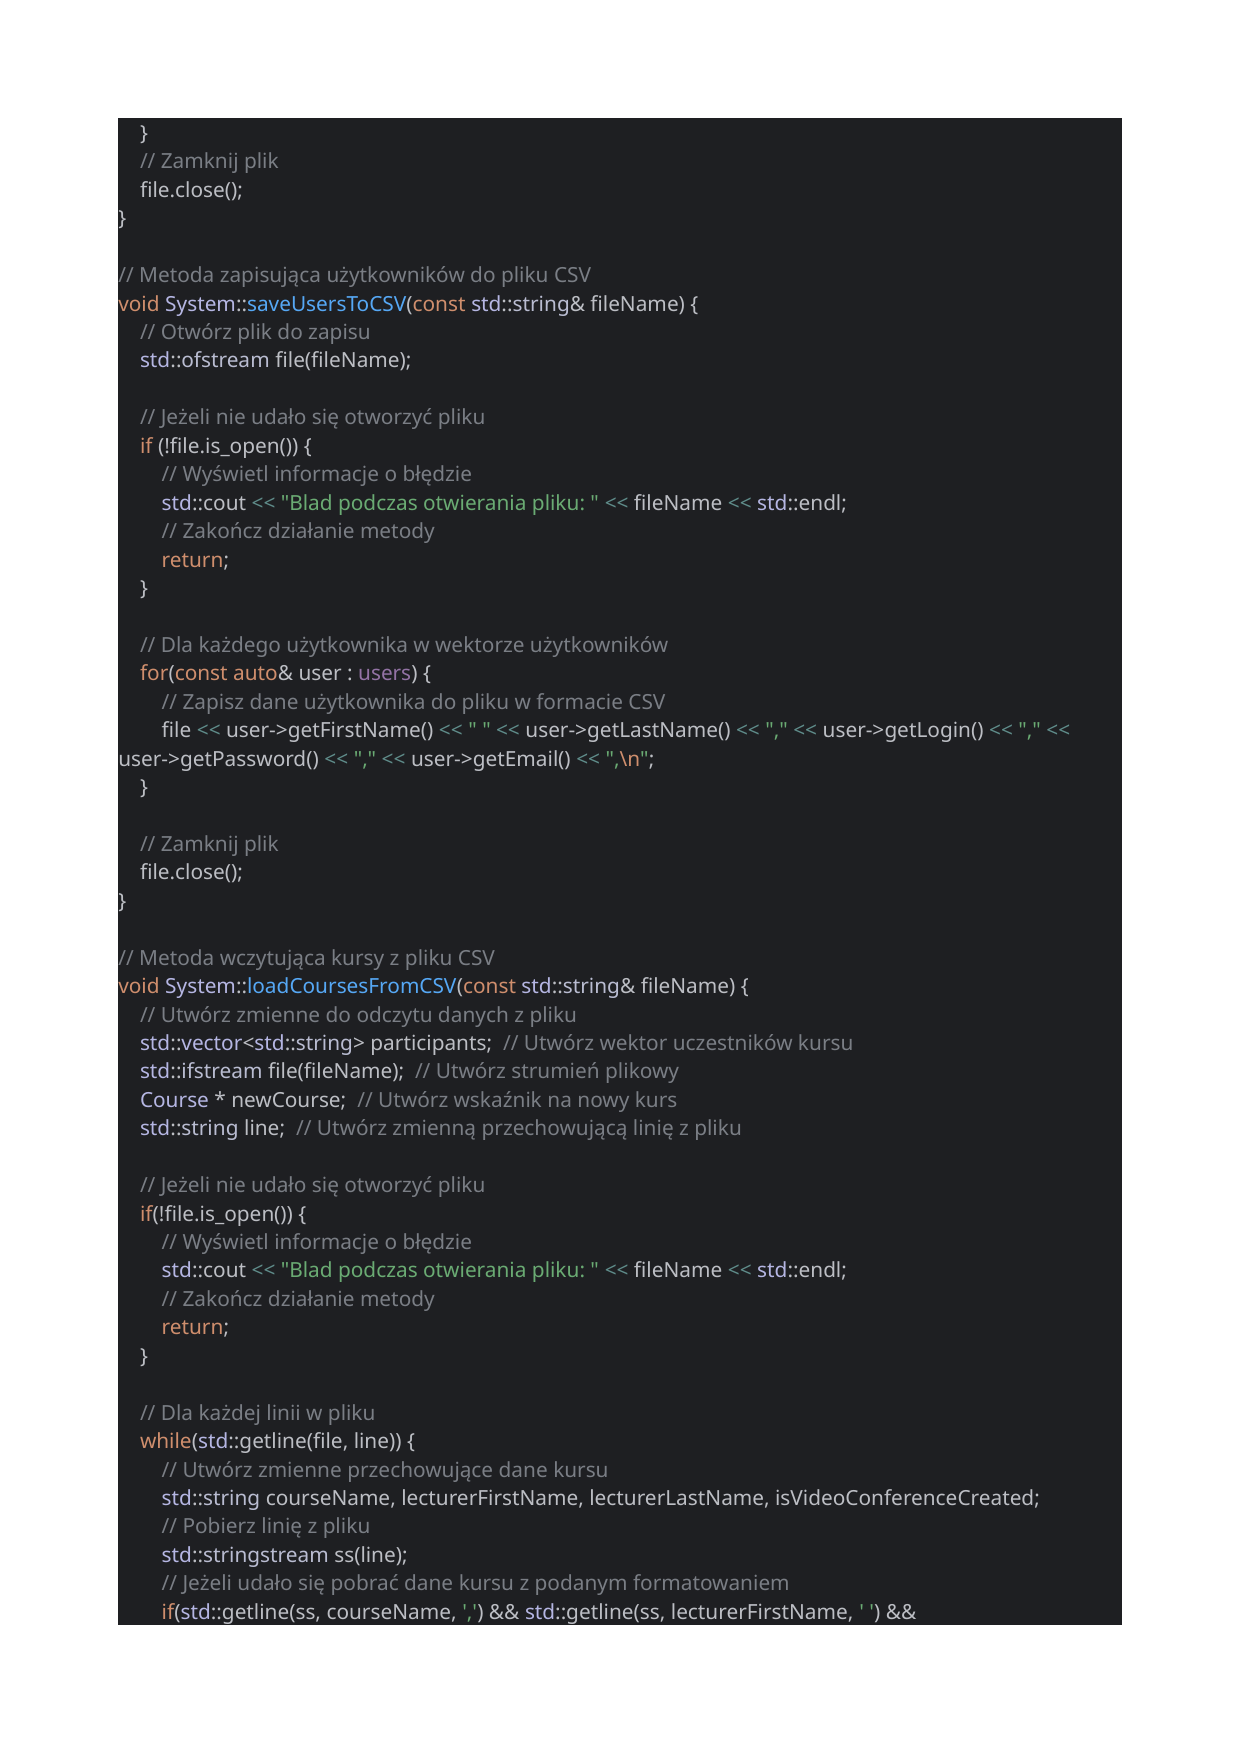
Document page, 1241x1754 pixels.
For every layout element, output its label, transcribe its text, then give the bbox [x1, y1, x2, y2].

text } // Zamknij plik file.close(); } // Metoda zapisująca użytkowników do pliku CSV void System::saveUsersToCSV(const std::string& fileName) { // Otwórz plik do zapisu std::ofstream file(fileName); // Jeżeli nie udało się otworzyć pliku if (!file.is_open()) { // Wyświetl informacje o błędzie std::cout << "Blad podczas otwierania pliku: " << fileName << std::endl; // Zakończ działanie metody return; } // Dla każdego użytkownika w wektorze użytkowników for(const auto& user : users) { // Zapisz dane użytkownika do pliku w formacie CSV file << user->getFirstName() << " " << user->getLastName() << "," << user->getLogin() << "," << user->getPassword() << "," << user->getEmail() << ",\n"; } // Zamknij plik file.close(); } // Metoda wczytująca kursy z pliku CSV void System::loadCoursesFromCSV(const std::string& fileName) { // Utwórz zmienne do odczytu danych z pliku std::vector<std::string> participants; // Utwórz wektor uczestników kursu std::ifstream file(fileName); // Utwórz strumień plikowy Course * newCourse; // Utwórz wskaźnik na nowy kurs std::string line; // Utwórz zmienną przechowującą linię z pliku // Jeżeli nie udało się otworzyć pliku if(!file.is_open()) { // Wyświetl informacje o błędzie std::cout << "Blad podczas otwierania pliku: " << fileName << std::endl; // Zakończ działanie metody return; } // Dla każdej linii w pliku while(std::getline(file, line)) { // Utwórz zmienne przechowujące dane kursu std::string courseName, lecturerFirstName, lecturerLastName, isVideoConferenceCreated; // Pobierz linię z pliku std::stringstream ss(line); // Jeżeli udało się pobrać dane kursu z podanym formatowaniem if(std::getline(ss, courseName, ',') && std::getline(ss, lecturerFirstName, ' ') && [118, 118, 1122, 1625]
